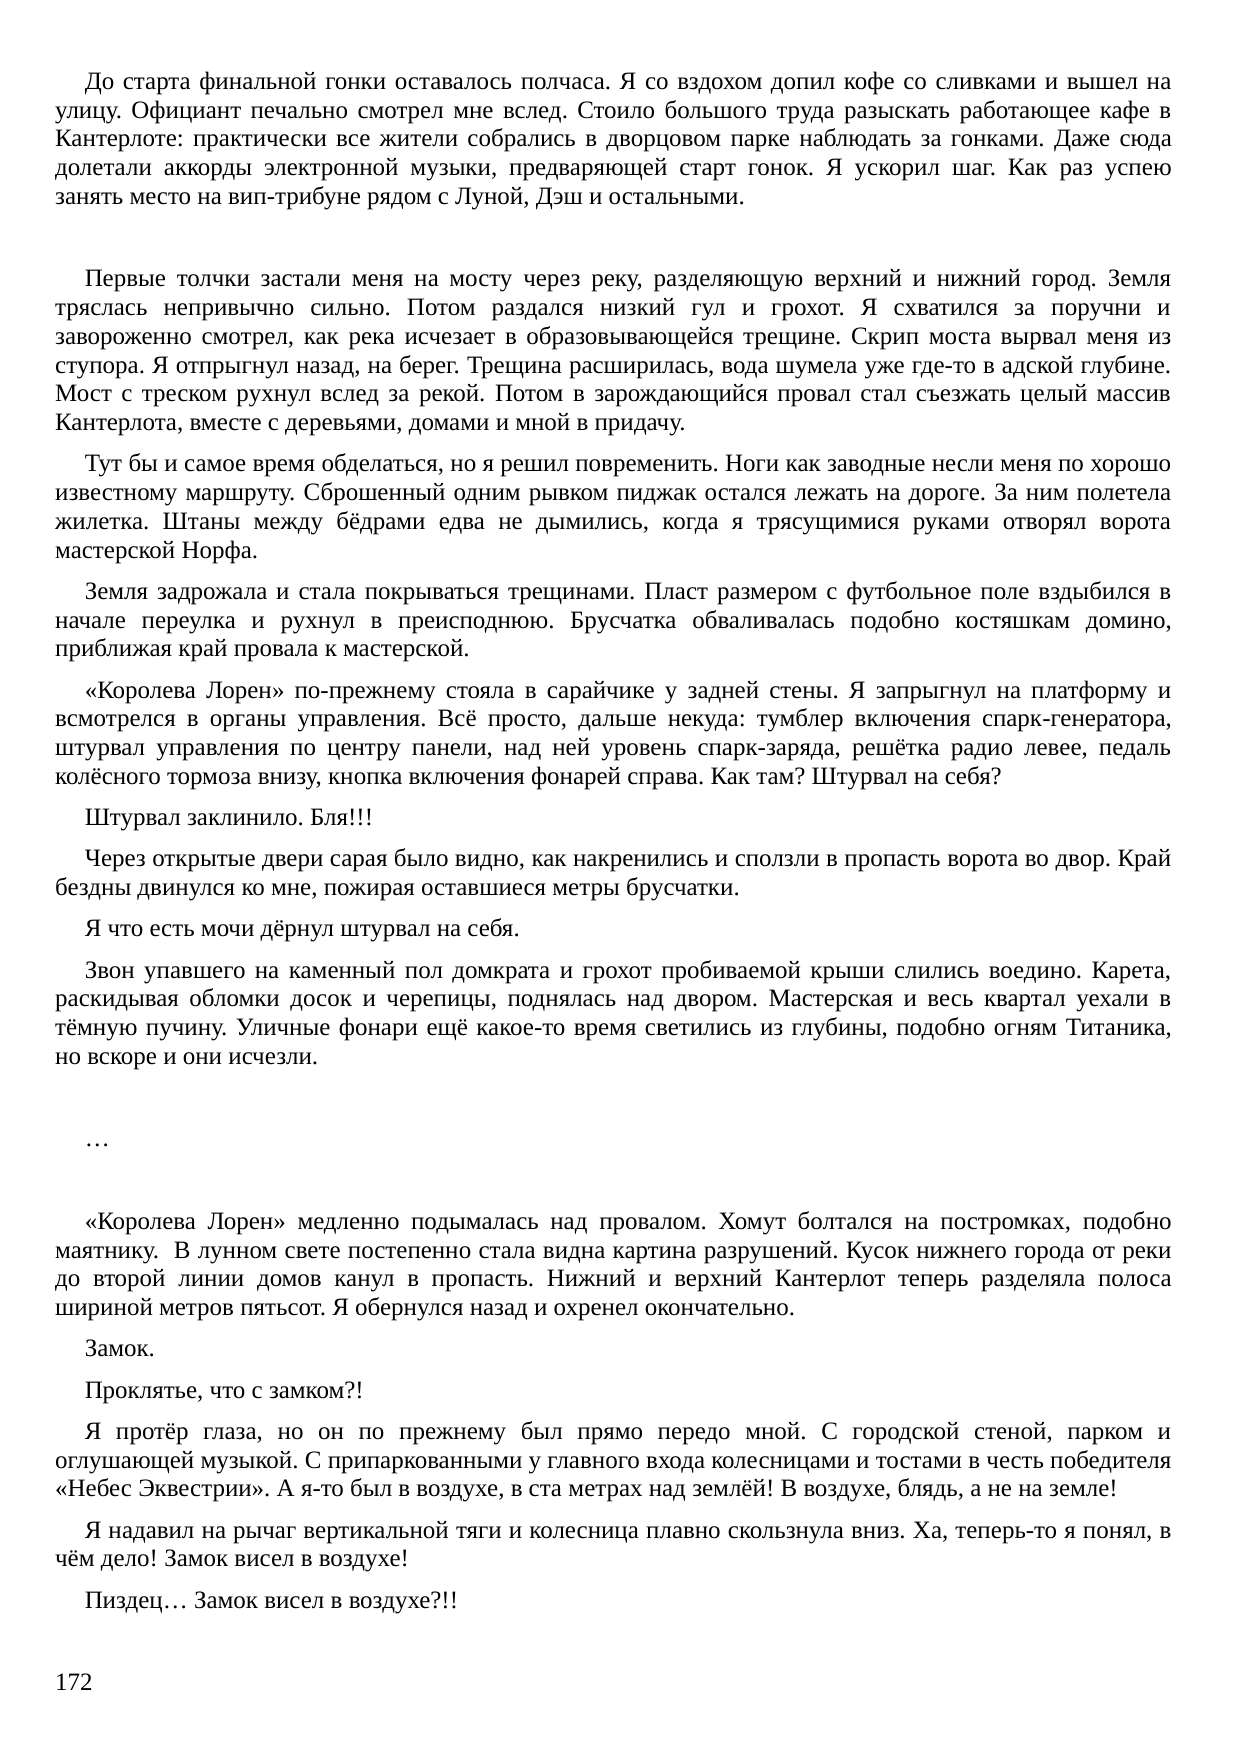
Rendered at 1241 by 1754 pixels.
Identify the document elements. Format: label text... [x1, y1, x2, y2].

text «Королева Лорен» медленно подымалась над провалом. Хомут болтался на постромках, подобно маятнику. В лунном свете постепенно стала видна картина разрушений. Кусок нижнего города от реки до второй линии домов канул в пропасть. Нижний и верхний Кантерлот теперь разделяла полоса шириной метров пятьсот. Я обернулся назад и охренел окончательно. [55, 1206, 1173, 1321]
text Звон упавшего на каменный пол домкрата и грохот пробиваемой крыши слились воедино. Карета, раскидывая обломки досок и черепицы, поднялась над двором. Мастерская и весь квартал уехали в тёмную пучину. Уличные фонари ещё какое-то время светились из глубины, подобно огням Титаника, но вскоре и они исчезли. [55, 955, 1173, 1070]
text Через открытые двери сарая было видно, как накренились и сползли в пропасть ворота во двор. Край бездны двинулся ко мне, пожирая оставшиеся метры брусчатки. [55, 843, 1173, 901]
text Я надавил на рычаг вертикальной тяги и колесница плавно скользнула вниз. Ха, теперь-то я понял, в чём дело! Замок висел в воздухе! [55, 1515, 1173, 1572]
text Проклятье, что с замком?! [55, 1375, 1173, 1403]
text Я протёр глаза, но он по прежнему был прямо передо мной. С городской стеной, парком и оглушающей музыкой. С припаркованными у главного входа колесницами и тостами в честь победителя «Небес Эквестрии». А я-то был в воздухе, в ста метрах над землёй! В воздухе, блядь, а не на земле! [55, 1416, 1173, 1502]
text Замок. [55, 1333, 1173, 1362]
text Первые толчки застали меня на мосту через реку, разделяющую верхний и нижний город. Земля тряслась непривычно сильно. Потом раздался низкий гул и грохот. Я схватился за поручни и завороженно смотрел, как река исчезает в образовывающейся трещине. Скрип моста вырвал меня из ступора. Я отпрыгнул назад, на берег. Трещина расширилась, вода шумела уже где-то в адской глубине. Мост с треском рухнул вслед за рекой. Потом в зарождающийся провал стал съезжать целый массив Кантерлота, вместе с деревьями, домами и мной в придачу. [55, 263, 1173, 436]
text «Королева Лорен» по-прежнему стояла в сарайчике у задней стены. Я запрыгнул на платформу и всмотрелся в органы управления. Всё просто, дальше некуда: тумблер включения спарк-генератора, штурвал управления по центру панели, над ней уровень спарк-заряда, решётка радио левее, педаль колёсного тормоза внизу, кнопка включения фонарей справа. Как там? Штурвал на себя? [55, 675, 1173, 790]
text Штурвал заклинило. Бля!!! [55, 802, 1173, 831]
text Тут бы и самое время обделаться, но я решил повременить. Ноги как заводные несли меня по хорошо известному маршруту. Сброшенный одним рывком пиджак остался лежать на дороге. За ним полетела жилетка. Штаны между бёдрами едва не дымились, когда я трясущимися руками отворял ворота мастерской Норфа. [55, 448, 1173, 563]
text Пиздец… Замок висел в воздухе?!! [55, 1585, 1173, 1613]
text До старта финальной гонки оставалось полчаса. Я со вздохом допил кофе со сливками и вышел на улицу. Официант печально смотрел мне вслед. Стоило большого труда разыскать работающее кафе в Кантерлоте: практически все жители собрались в дворцовом парке наблюдать за гонками. Даже сюда долетали аккорды электронной музыки, предваряющей старт гонок. Я ускорил шаг. Как раз успею занять место на вип-трибуне рядом с Луной, Дэш и остальными. [55, 66, 1173, 210]
text Я что есть мочи дёрнул штурвал на себя. [55, 913, 1173, 942]
text … [55, 1123, 1173, 1152]
text Земля задрожала и стала покрываться трещинами. Пласт размером с футбольное поле вздыбился в начале переулка и рухнул в преисподнюю. Брусчатка обваливалась подобно костяшкам домино, приближая край провала к мастерской. [55, 576, 1173, 662]
